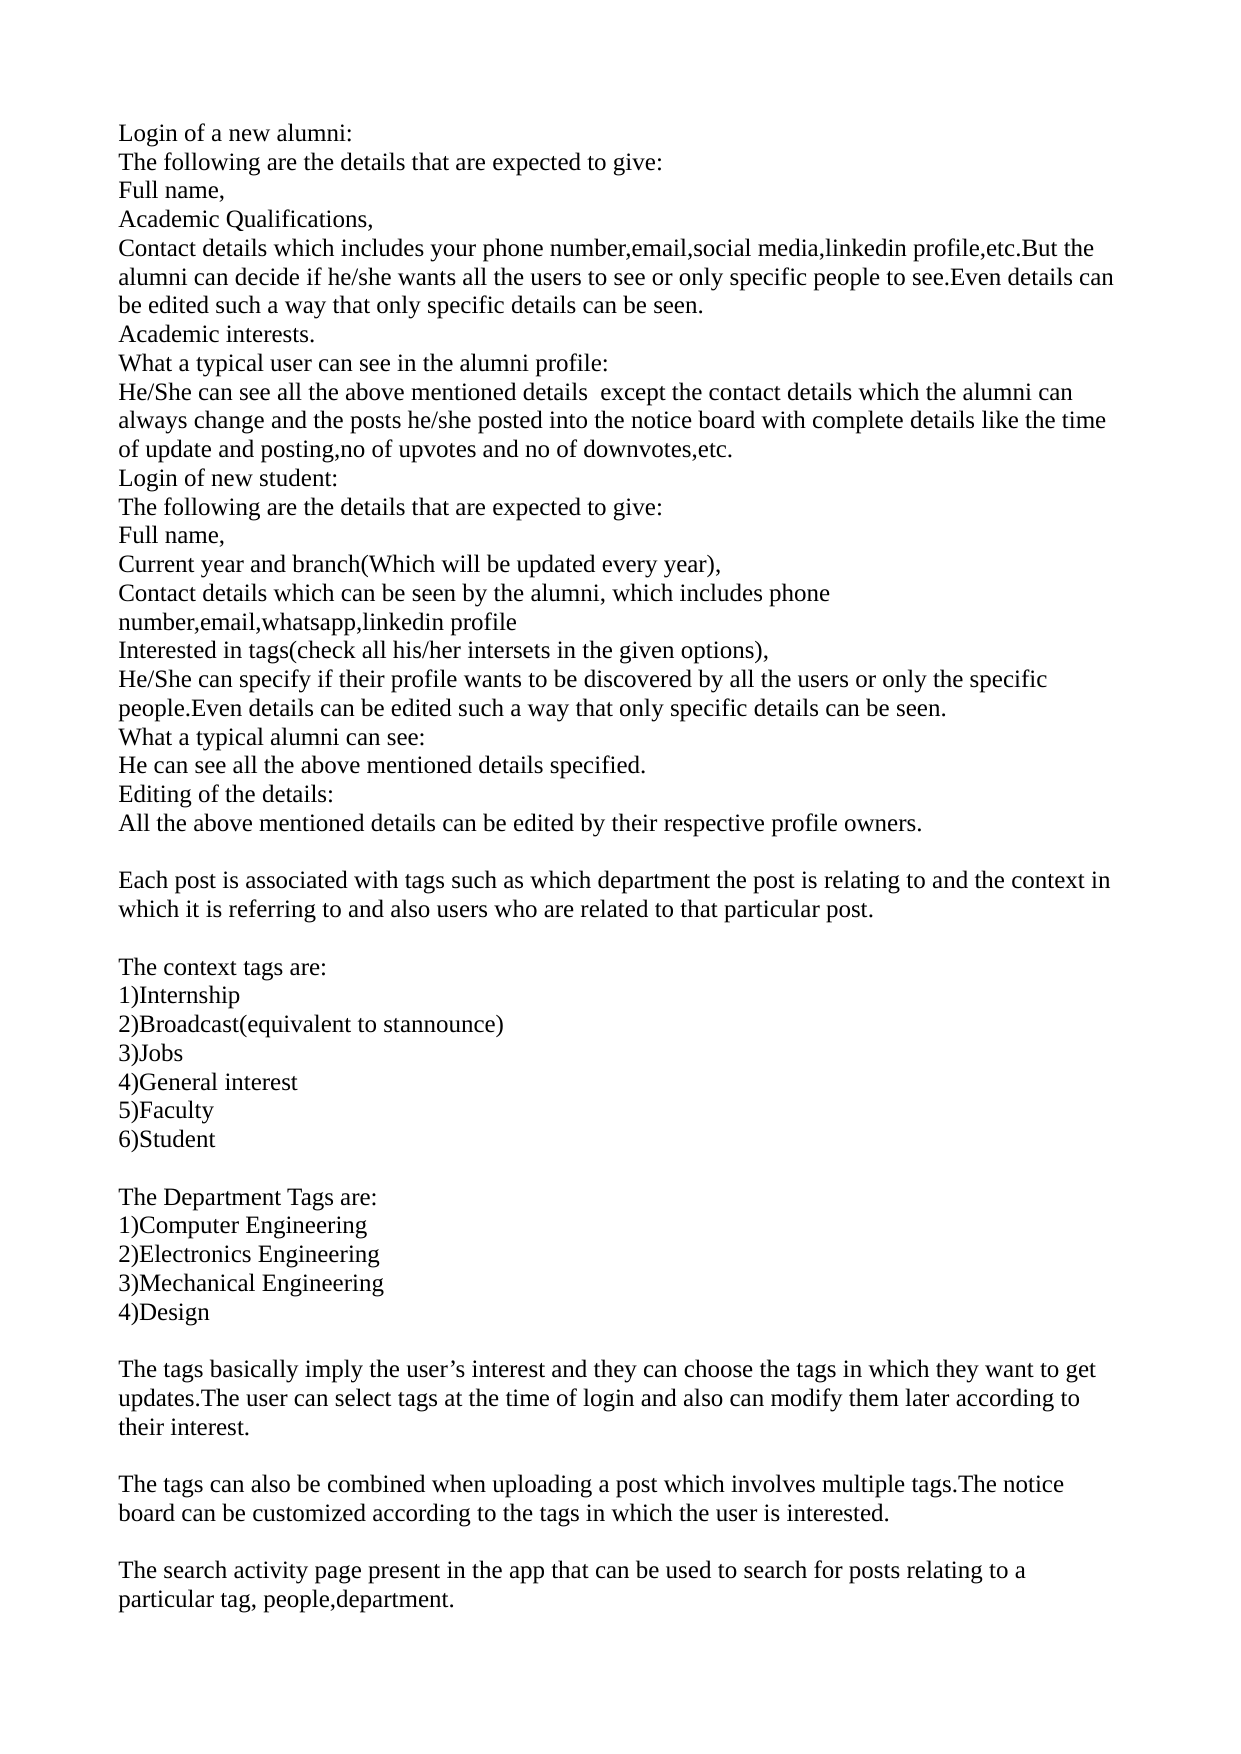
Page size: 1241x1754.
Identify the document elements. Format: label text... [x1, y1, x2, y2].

text 1)Computer Engineering [118, 1211, 1122, 1239]
text 1)Internship [118, 981, 1122, 1009]
text All the above mentioned details can be edited by their respective profile owners. [118, 808, 1122, 837]
text 2)Electronics Engineering [118, 1239, 1122, 1268]
text Login of a new alumni: [118, 118, 1122, 147]
text What a typical alumni can see: [118, 722, 1122, 751]
text Contact details which includes your phone number,email,social media,linkedin profile,etc.But the alumni can decide if he/she wants all the users to see or only specific people to see.Even details can be edited such a way that only specific details can be seen. [118, 233, 1122, 319]
text What a typical user can see in the alumni profile: [118, 348, 1122, 377]
text The context tags are: [118, 952, 1122, 981]
text Academic Qualifications, [118, 204, 1122, 233]
text 3)Mechanical Engineering [118, 1268, 1122, 1297]
text The tags can also be combined when uploading a post which involves multiple tags.The notice board can be customized according to the tags in which the user is interested. [118, 1469, 1122, 1527]
text Full name, [118, 521, 1122, 549]
text The following are the details that are expected to give: [118, 492, 1122, 521]
text Current year and branch(Which will be updated every year), [118, 549, 1122, 578]
text 2)Broadcast(equivalent to stannounce) [118, 1009, 1122, 1038]
text Login of new student: [118, 463, 1122, 492]
text 3)Jobs [118, 1038, 1122, 1067]
text 6)Student [118, 1124, 1122, 1153]
text He/She can see all the above mentioned details except the contact details which the alumni can always change and the posts he/she posted into the notice board with complete details like the time of update and posting,no of upvotes and no of downvotes,etc. [118, 377, 1122, 463]
text The tags basically imply the user’s interest and they can choose the tags in which they want to get updates.The user can select tags at the time of login and also can modify them later according to their interest. [118, 1354, 1122, 1441]
text He/She can specify if their profile wants to be discovered by all the users or only the specific people.Even details can be edited such a way that only specific details can be seen. [118, 664, 1122, 722]
text He can see all the above mentioned details specified. [118, 751, 1122, 779]
text Full name, [118, 176, 1122, 204]
text Academic interests. [118, 319, 1122, 348]
text Interested in tags(check all his/her intersets in the given options), [118, 636, 1122, 664]
text 4)General interest [118, 1067, 1122, 1096]
text The Department Tags are: [118, 1182, 1122, 1211]
text 4)Design [118, 1297, 1122, 1326]
text The search activity page present in the app that can be used to search for posts relating to a particular tag, people,department. [118, 1556, 1122, 1613]
text 5)Faculty [118, 1096, 1122, 1124]
text Editing of the details: [118, 779, 1122, 808]
text Each post is associated with tags such as which department the post is relating to and the context in which it is referring to and also users who are related to that particular post. [118, 866, 1122, 923]
text Contact details which can be seen by the alumni, which includes phone number,email,whatsapp,linkedin profile [118, 578, 1122, 636]
text The following are the details that are expected to give: [118, 147, 1122, 176]
